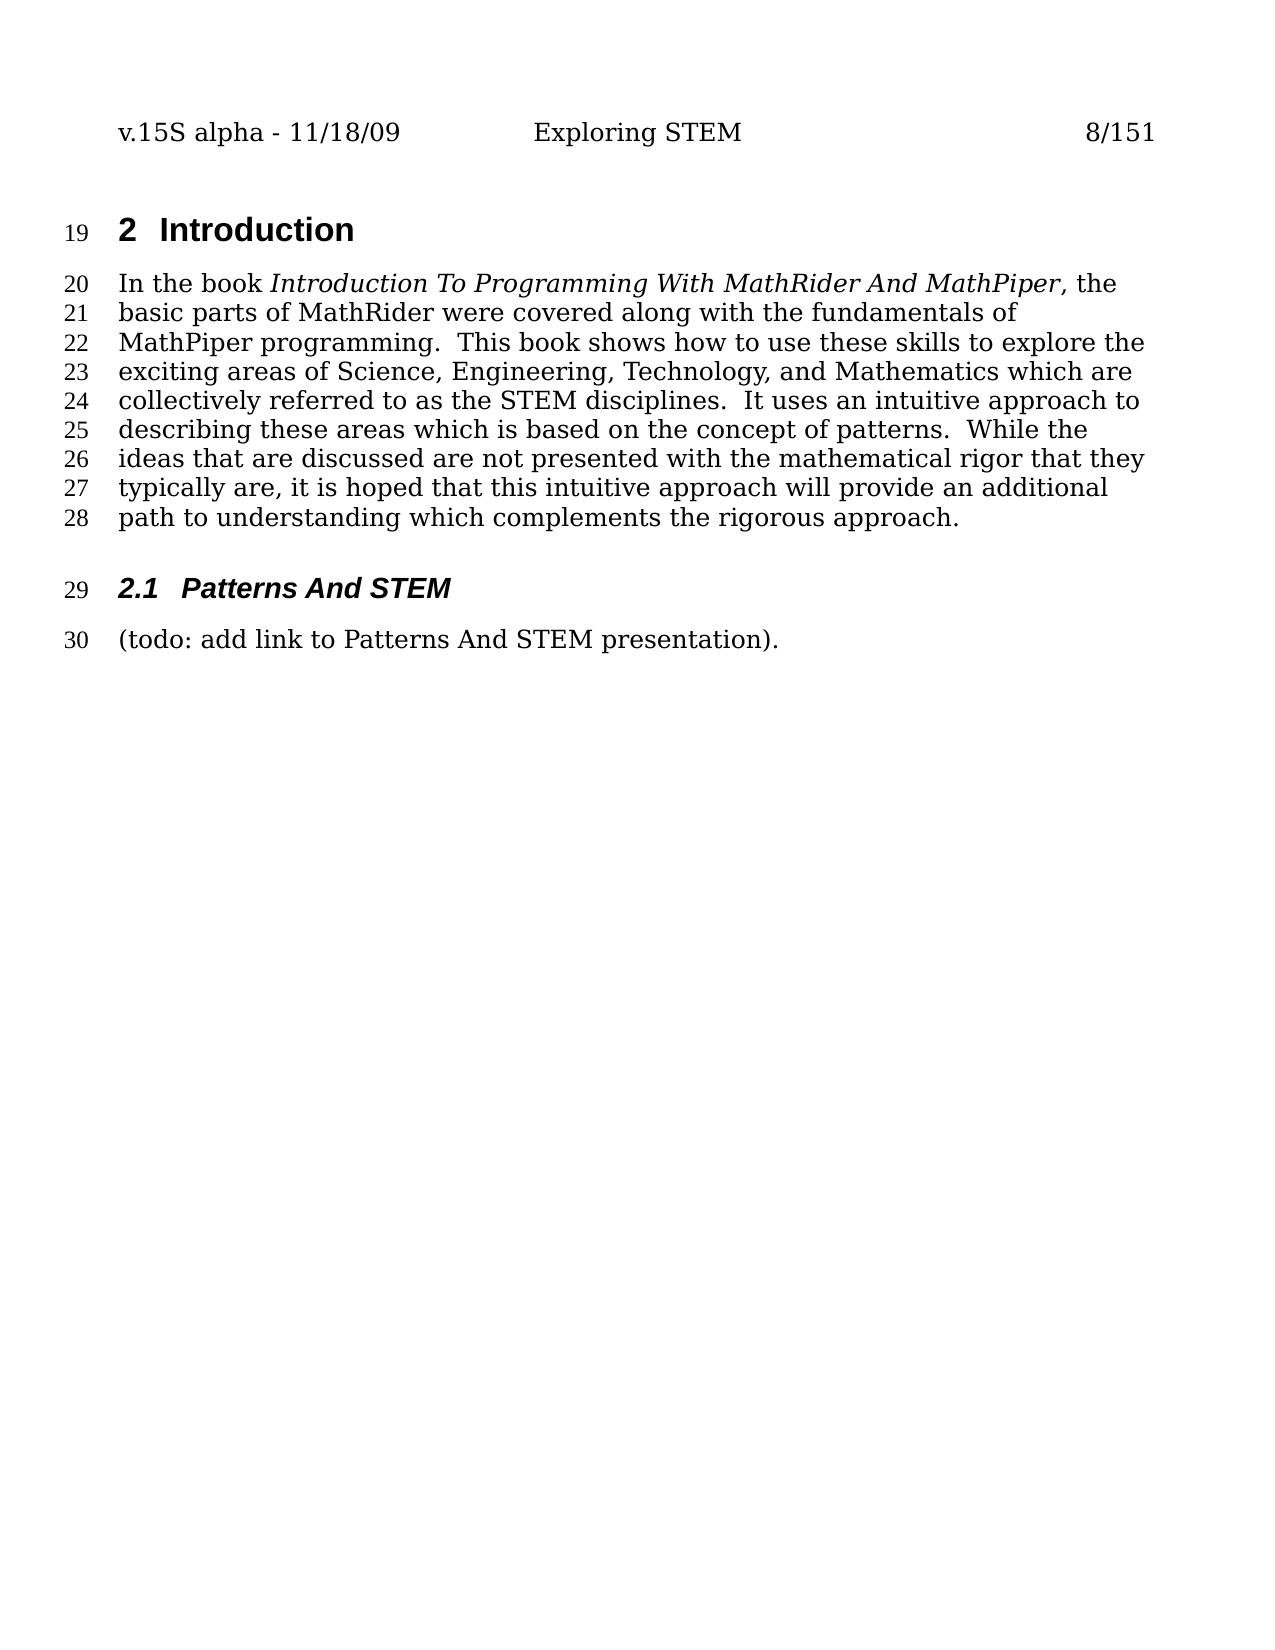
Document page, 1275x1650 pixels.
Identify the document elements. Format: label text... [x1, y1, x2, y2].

subtitle Introduction [118, 210, 1157, 248]
text In the book Introduction To Programming With MathRider And MathPiper, the basic parts of MathRider were covered along with the fundamentals of MathPiper programming. This book shows how to use these skills to explore the exciting areas of Science, Engineering, Technology, and Mathematics which are collectively referred to as the STEM disciplines. It uses an intuitive approach to describing these areas which is based on the concept of patterns. While the ideas that are discussed are not presented with the mathematical rigor that they typically are, it is hoped that this intuitive approach will provide an additional path to understanding which complements the rigorous approach. [118, 269, 1157, 532]
subtitle Patterns And STEM [118, 571, 1157, 604]
text (todo: add link to Patterns And STEM presentation). [118, 625, 1157, 654]
